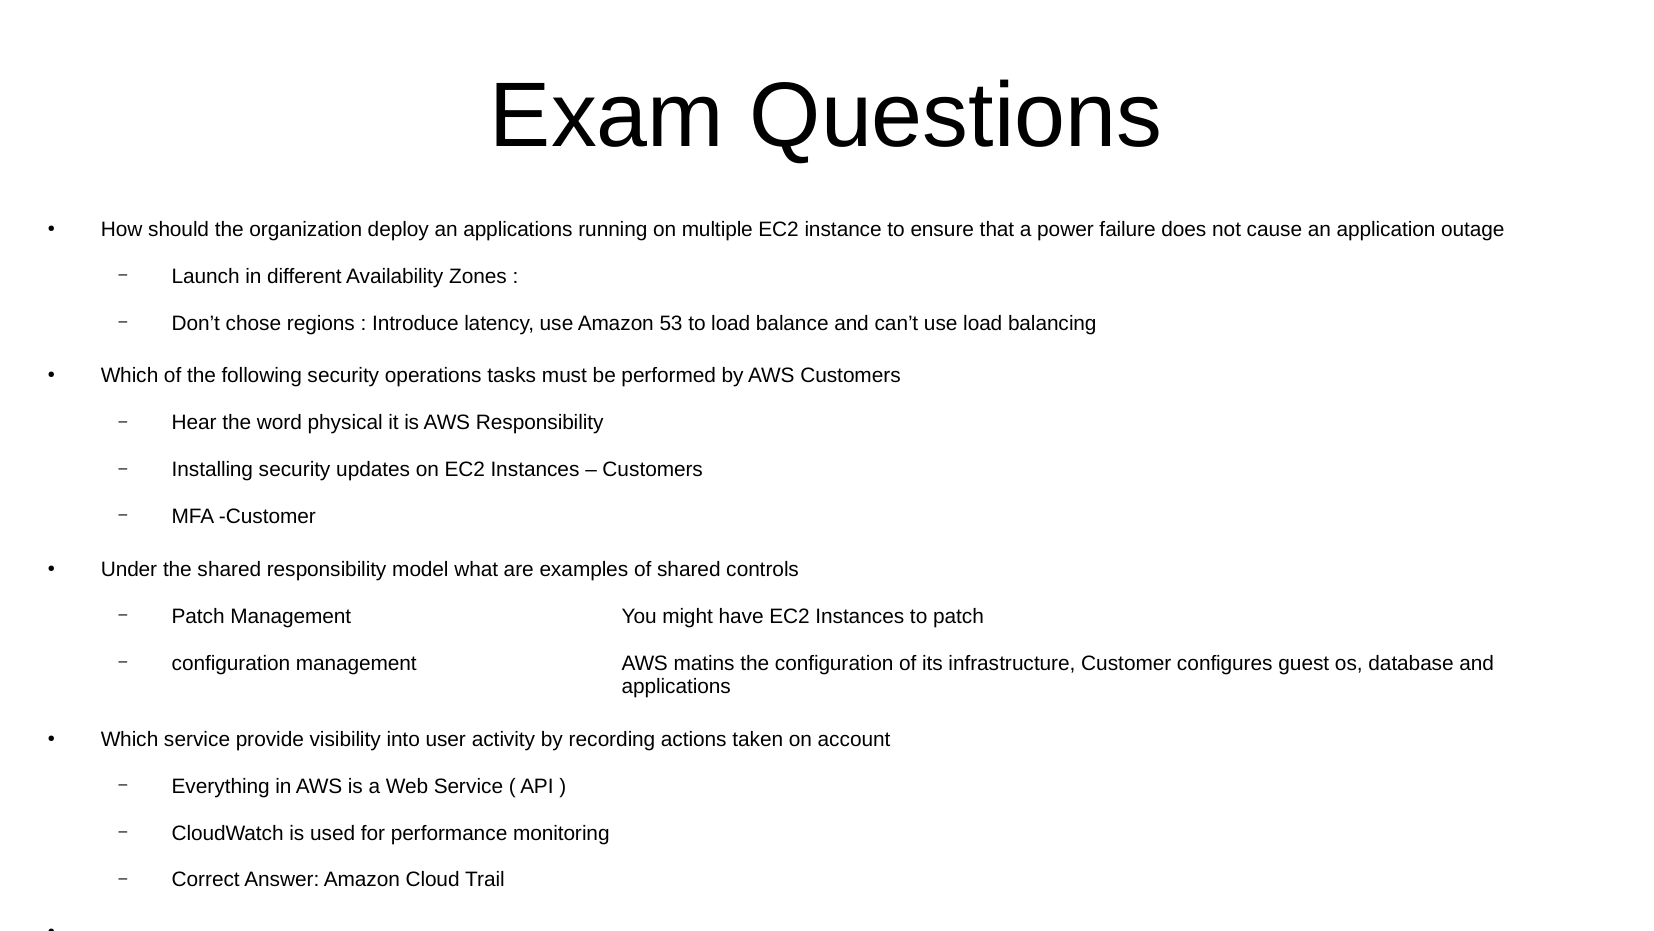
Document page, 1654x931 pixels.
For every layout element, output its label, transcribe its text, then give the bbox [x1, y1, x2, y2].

list How should the organization deploy an applications running on multiple EC2 instance to ensure that a power failure does not cause an application outage Launch in different Availability Zones : Don’t chose regions : Introduce latency, use Amazon 53 to load balance and can’t use load balancing Which of the following security operations tasks must be performed by AWS Customers Hear the word physical it is AWS Responsibility Installing security updates on EC2 Instances – Customers MFA -Customer Under the shared responsibility model what are examples of shared controls Patch Management You might have EC2 Instances to patch configuration management AWS matins the configuration of its infrastructure, Customer configures guest os, database and applications Which service provide visibility into user activity by recording actions taken on account Everything in AWS is a Web Service ( API ) CloudWatch is used for performance monitoring Correct Answer: Amazon Cloud Trail [30, 217, 1571, 916]
title Exam Questions [82, 37, 1571, 193]
